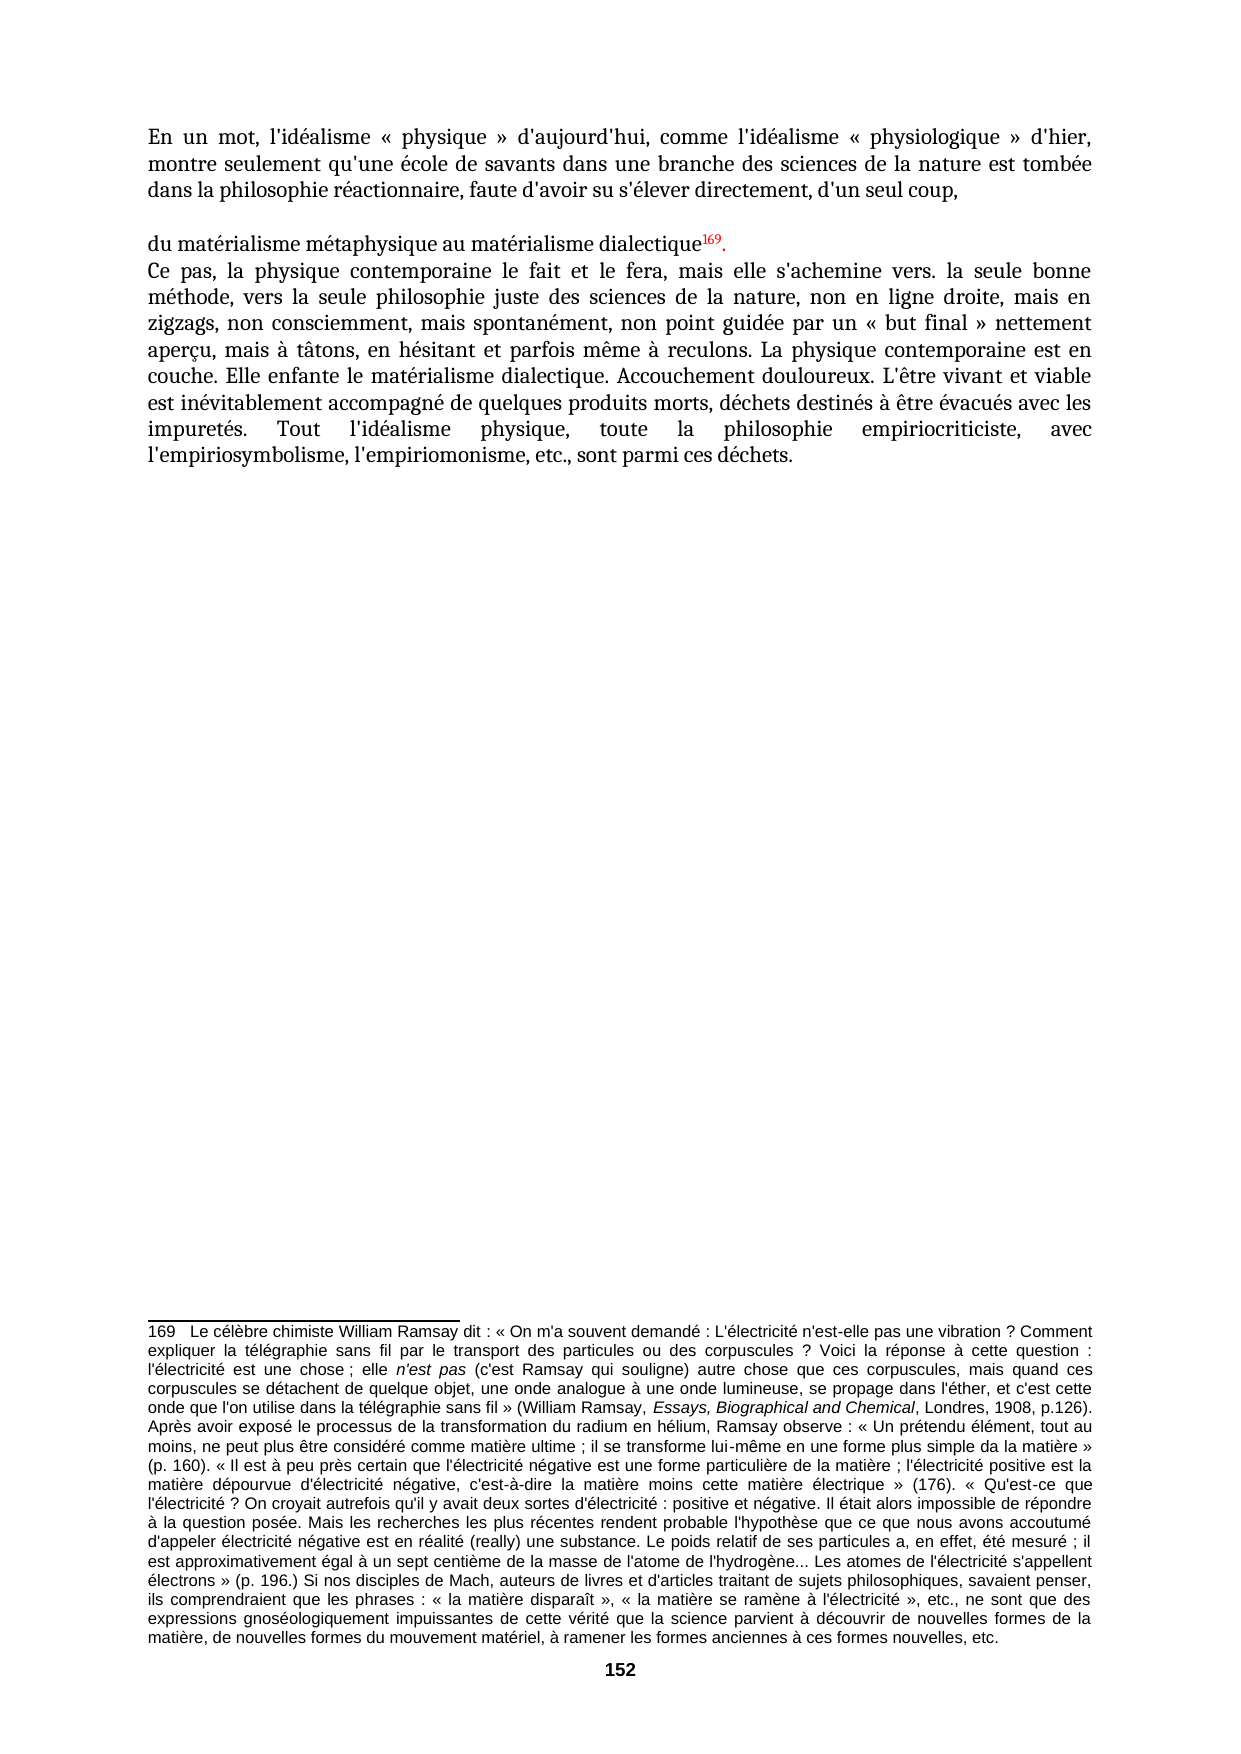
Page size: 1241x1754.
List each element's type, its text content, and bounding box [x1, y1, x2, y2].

text Ce pas, la physique contemporaine le fait et le fera, mais elle s'achemine vers. la seule bonne méthode, vers la seule philosophie juste des sciences de la nature, non en ligne droite, mais en zigzags, non consciemment, mais spontanément, non point guidée par un « but final » nettement aperçu, mais à tâtons, en hésitant et parfois même à reculons. La physique contemporaine est en couche. Elle enfante le matérialisme dialectique. Accouchement douloureux. L'être vivant et viable est inévitablement accompagné de quelques produits morts, déchets destinés à être évacués avec les impuretés. Tout l'idéalisme physique, toute la philosophie empiriocriticiste, avec l'empiriosymbolisme, l'empiriomonisme, etc., sont parmi ces déchets. [148, 257, 1093, 468]
text Le célèbre chimiste William Ramsay dit : « On m'a souvent demandé : L'électricité n'est‑elle pas une vibration ? Comment expliquer la télégraphie sans fil par le transport des particules ou des corpuscules ? Voici la réponse à cette question : l'électricité est une chose ; elle n'est pas (c'est Ramsay qui souligne) autre chose que ces corpuscules, mais quand ces corpuscules se détachent de quelque objet, une onde analogue à une onde lumineuse, se propage dans l'éther, et c'est cette onde que l'on utilise dans la télégraphie sans fil » (William Ramsay, Essays, Biographical and Chemical, Londres, 1908, p.126). Après avoir exposé le processus de la transformation du radium en hélium, Ramsay observe : « Un prétendu élément, tout au moins, ne peut plus être considéré comme matière ultime ; il se transforme lui‑même en une forme plus simple da la matière » (p. 160). « Il est à peu près certain que l'électricité négative est une forme particulière de la matière ; l'électricité positive est la matière dépourvue d'électricité négative, c'est‑à‑dire la matière moins cette matière électrique » (176). « Qu'est‑ce que l'électricité ? On croyait autrefois qu'il y avait deux sortes d'électricité : positive et négative. Il était alors impossible de répondre à la question posée. Mais les recherches les plus récentes rendent probable l'hypothèse que ce que nous avons accoutumé d'appeler électricité négative est en réalité (really) une substance. Le poids relatif de ses particules a, en effet, été mesuré ; il est approximativement égal à un sept centième de la masse de l'atome de l'hydrogène... Les atomes de l'électricité s'appellent électrons » (p. 196.) Si nos disciples de Mach, auteurs de livres et d'articles traitant de sujets philosophiques, savaient penser, ils comprendraient que les phrases : « la matière disparaît », « la matière se ramène à l'électricité », etc., ne sont que des expressions gnoséologiquement impuissantes de cette vérité que la science parvient à découvrir de nouvelles formes de la matière, de nouvelles formes du mouvement matériel, à ramener les formes anciennes à ces formes nouvelles, etc. [148, 1321, 1093, 1647]
text En un mot, l'idéalisme « physique » d'aujourd'hui, comme l'idéalisme « physiologique » d'hier, montre seulement qu'une école de savants dans une branche des sciences de la nature est tombée dans la philosophie réactionnaire, faute d'avoir su s'élever directement, d'un seul coup, [148, 124, 1093, 203]
text du matérialisme métaphysique au matérialisme dialectique. [148, 231, 1093, 257]
